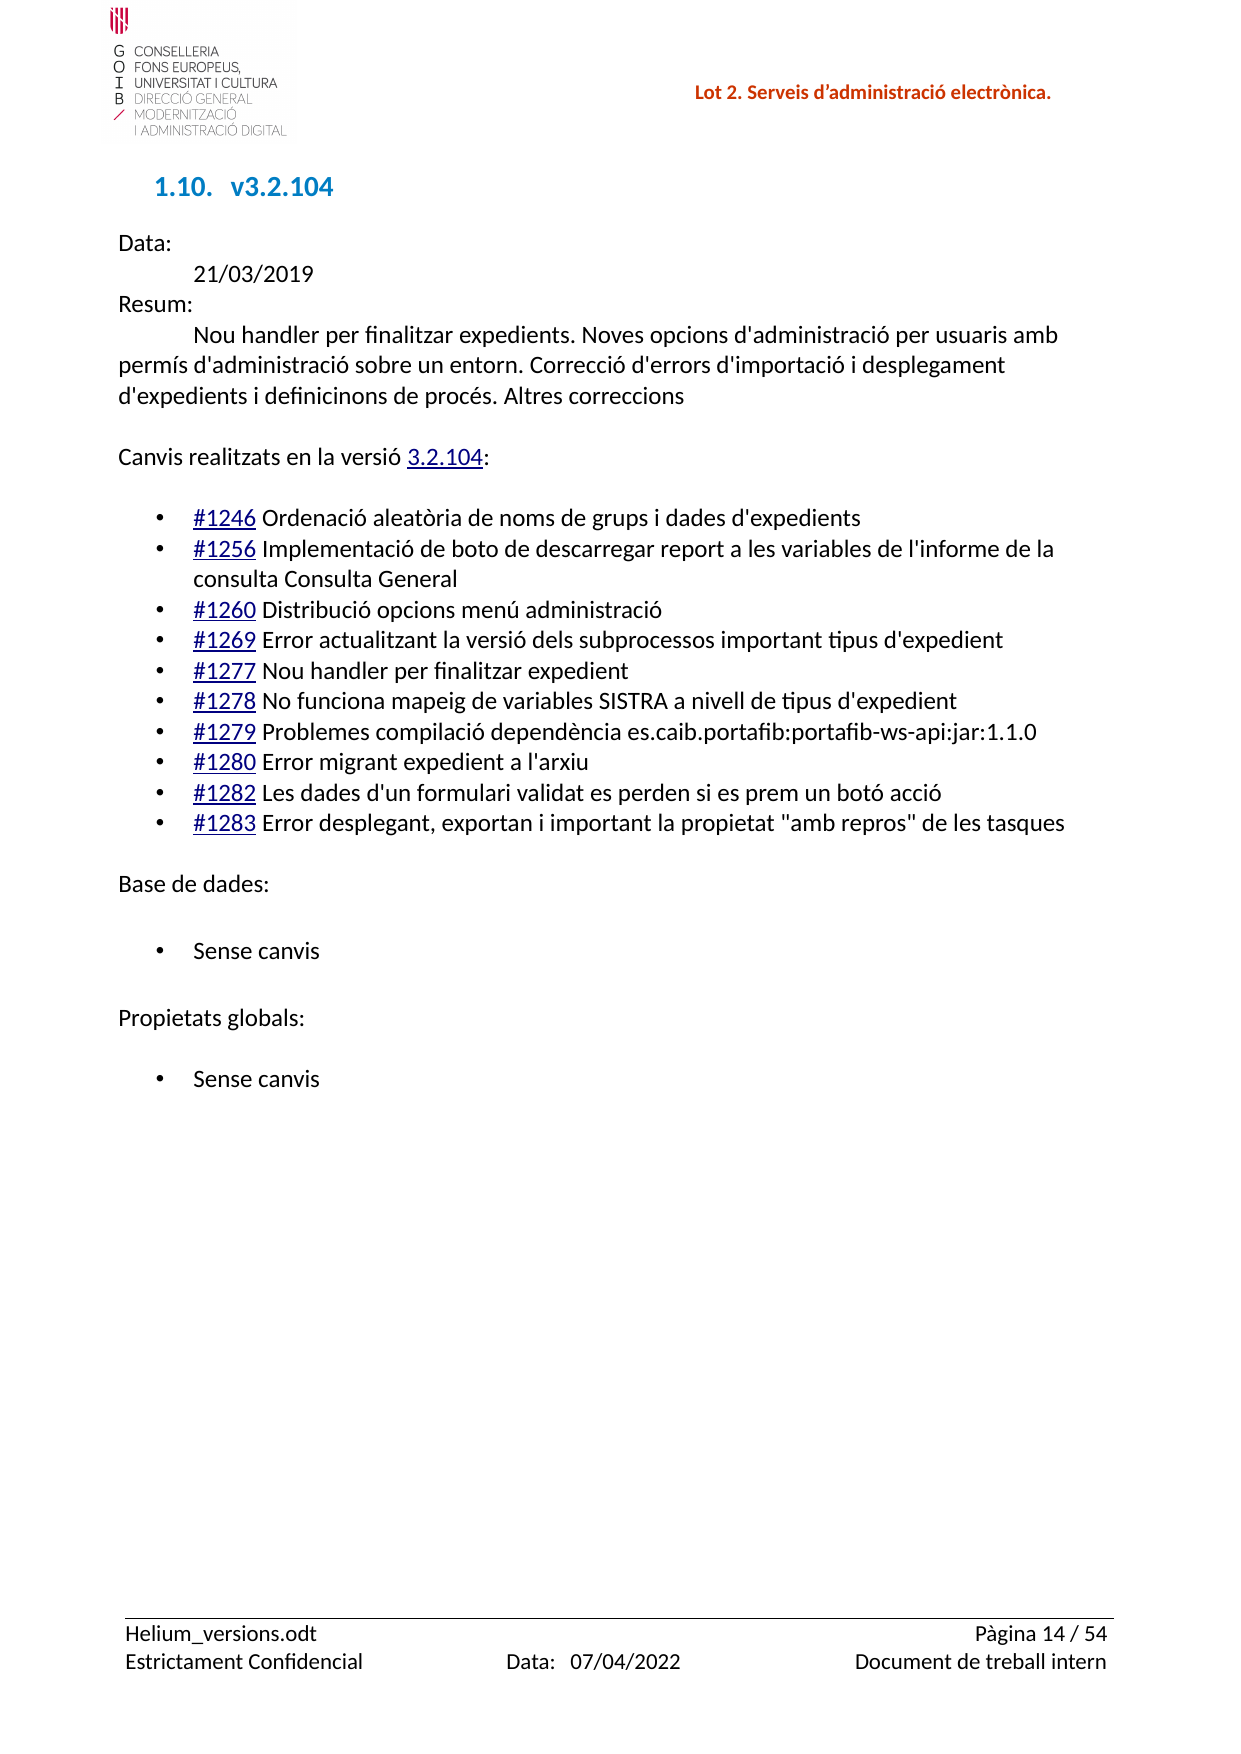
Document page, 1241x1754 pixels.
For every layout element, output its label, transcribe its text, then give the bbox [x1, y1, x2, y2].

list #1260 Distribució opcions menú administració [156, 594, 1122, 624]
list #1246 Ordenació aleatòria de noms de grups i dades d'expedients [156, 502, 1122, 533]
subtitle v3.2.104 [153, 168, 1122, 204]
list #1282 Les dades d'un formulari validat es perden si es prem un botó acció [156, 777, 1122, 807]
text Resum: [118, 289, 1122, 319]
text Data: [118, 228, 1122, 258]
list Sense canvis [156, 1063, 1122, 1094]
picture [100, 0, 297, 144]
list #1280 Error migrant expedient a l'arxiu [156, 746, 1122, 777]
list #1279 Problemes compilació dependència es.caib.portafib:portafib-ws-api:jar:1.1.0 [156, 716, 1122, 746]
text Nou handler per finalitzar expedients. Noves opcions d'administració per usuaris amb permís d'administració sobre un entorn. Correcció d'errors d'importació i desplegament d'expedients i definicinons de procés. Altres correccions [118, 319, 1122, 411]
list #1277 Nou handler per finalitzar expedient [156, 655, 1122, 685]
text 21/03/2019 [118, 258, 1122, 289]
list Sense canvis [156, 936, 1122, 966]
list #1269 Error actualitzant la versió dels subprocessos important tipus d'expedient [156, 624, 1122, 655]
list #1283 Error desplegant, exportan i important la propietat "amb repros" de les tasques [156, 807, 1122, 838]
text Base de dades: [118, 868, 1122, 899]
text Canvis realitzats en la versió 3.2.104: [118, 441, 1122, 472]
text Propietats globals: [118, 1002, 1122, 1033]
list #1278 No funciona mapeig de variables SISTRA a nivell de tipus d'expedient [156, 685, 1122, 716]
list #1256 Implementació de boto de descarregar report a les variables de l'informe de la consulta Consulta General [156, 533, 1122, 594]
